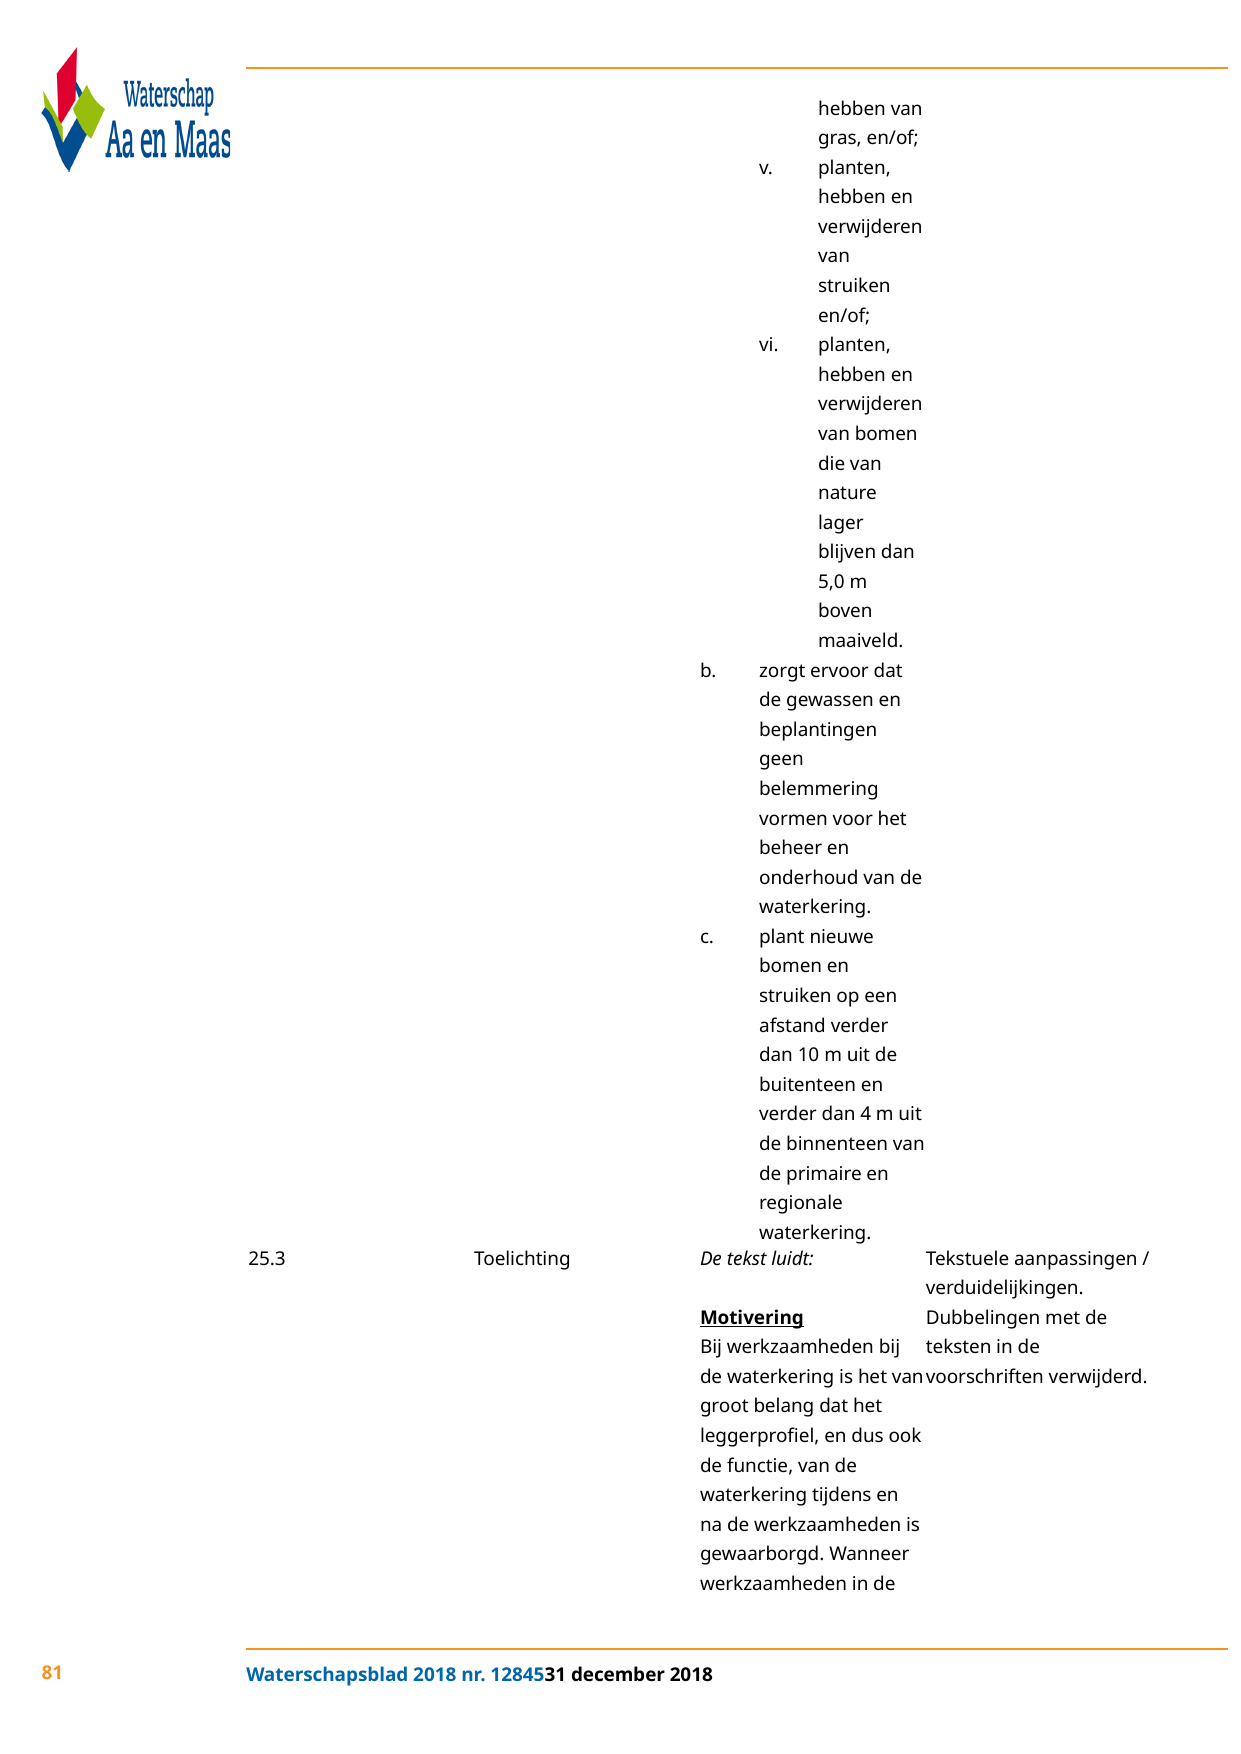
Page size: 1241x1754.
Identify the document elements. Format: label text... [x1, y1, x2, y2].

table_cell Toelichting [474, 1245, 700, 1596]
table_cell [474, 95, 700, 1245]
table_cell 25.3 [248, 1245, 474, 1596]
table_cell hebben van gras, en/of; planten, hebben en verwijderen van struiken en/of; planten, hebben en verwijderen van bomen die van nature lager blijven dan 5,0 m boven maaiveld. zorgt ervoor dat de gewassen en beplantingen geen belemmering vormen voor het beheer en onderhoud van de waterkering. plant nieuwe bomen en struiken op een afstand verder dan 10 m uit de buitenteen en verder dan 4 m uit de binnenteen van de primaire en regionale waterkering. [700, 95, 926, 1245]
table_cell [248, 95, 474, 1245]
picture [41, 47, 231, 172]
table_cell [926, 95, 1152, 1245]
table_cell De tekst luidt: Motivering Bij werkzaamheden bij de waterkering is het van groot belang dat het leggerprofiel, en dus ook de functie, van de waterkering tijdens en na de werkzaamheden is gewaarborgd. Wanneer werkzaamheden in de [700, 1245, 926, 1596]
table_cell Tekstuele aanpassingen / verduidelijkingen. Dubbelingen met de teksten in de voorschriften verwijderd. [926, 1245, 1152, 1596]
